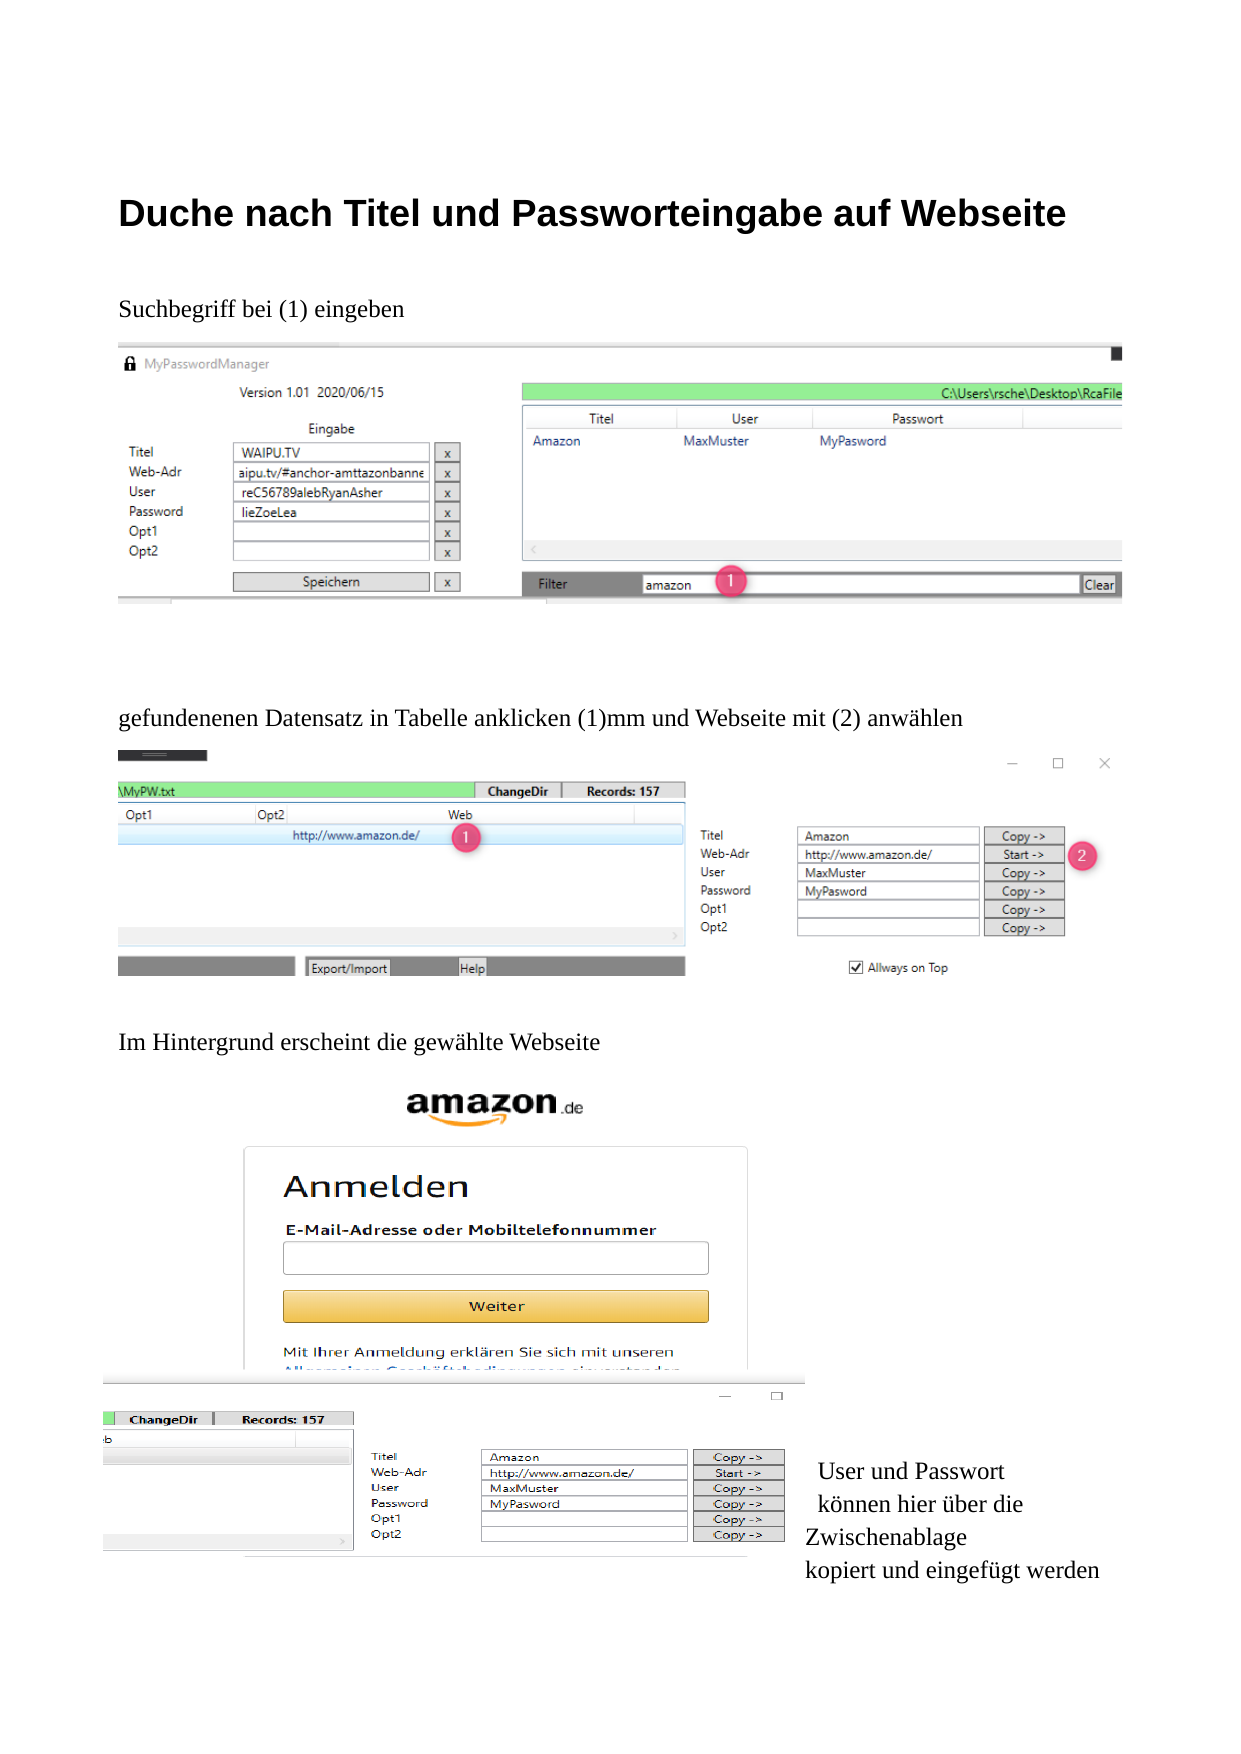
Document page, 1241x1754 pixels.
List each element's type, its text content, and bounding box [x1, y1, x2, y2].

subtitle Duche nach Titel und Passworteingabe auf Webseite [118, 191, 1122, 234]
text Im Hintergrund erscheint die gewählte Webseite [118, 1027, 1122, 1056]
text User und Passwort können hier über die Zwischenablage kopiert und eingefügt werden [118, 1456, 1122, 1584]
text gefundenenen Datensatz in Tabelle anklicken (1)mm und Webseite mit (2) anwählen [118, 703, 1122, 732]
picture [118, 342, 1123, 604]
text Suchbegriff bei (1) eingeben [118, 294, 1122, 323]
picture [101, 1079, 805, 1557]
picture [118, 750, 1123, 976]
